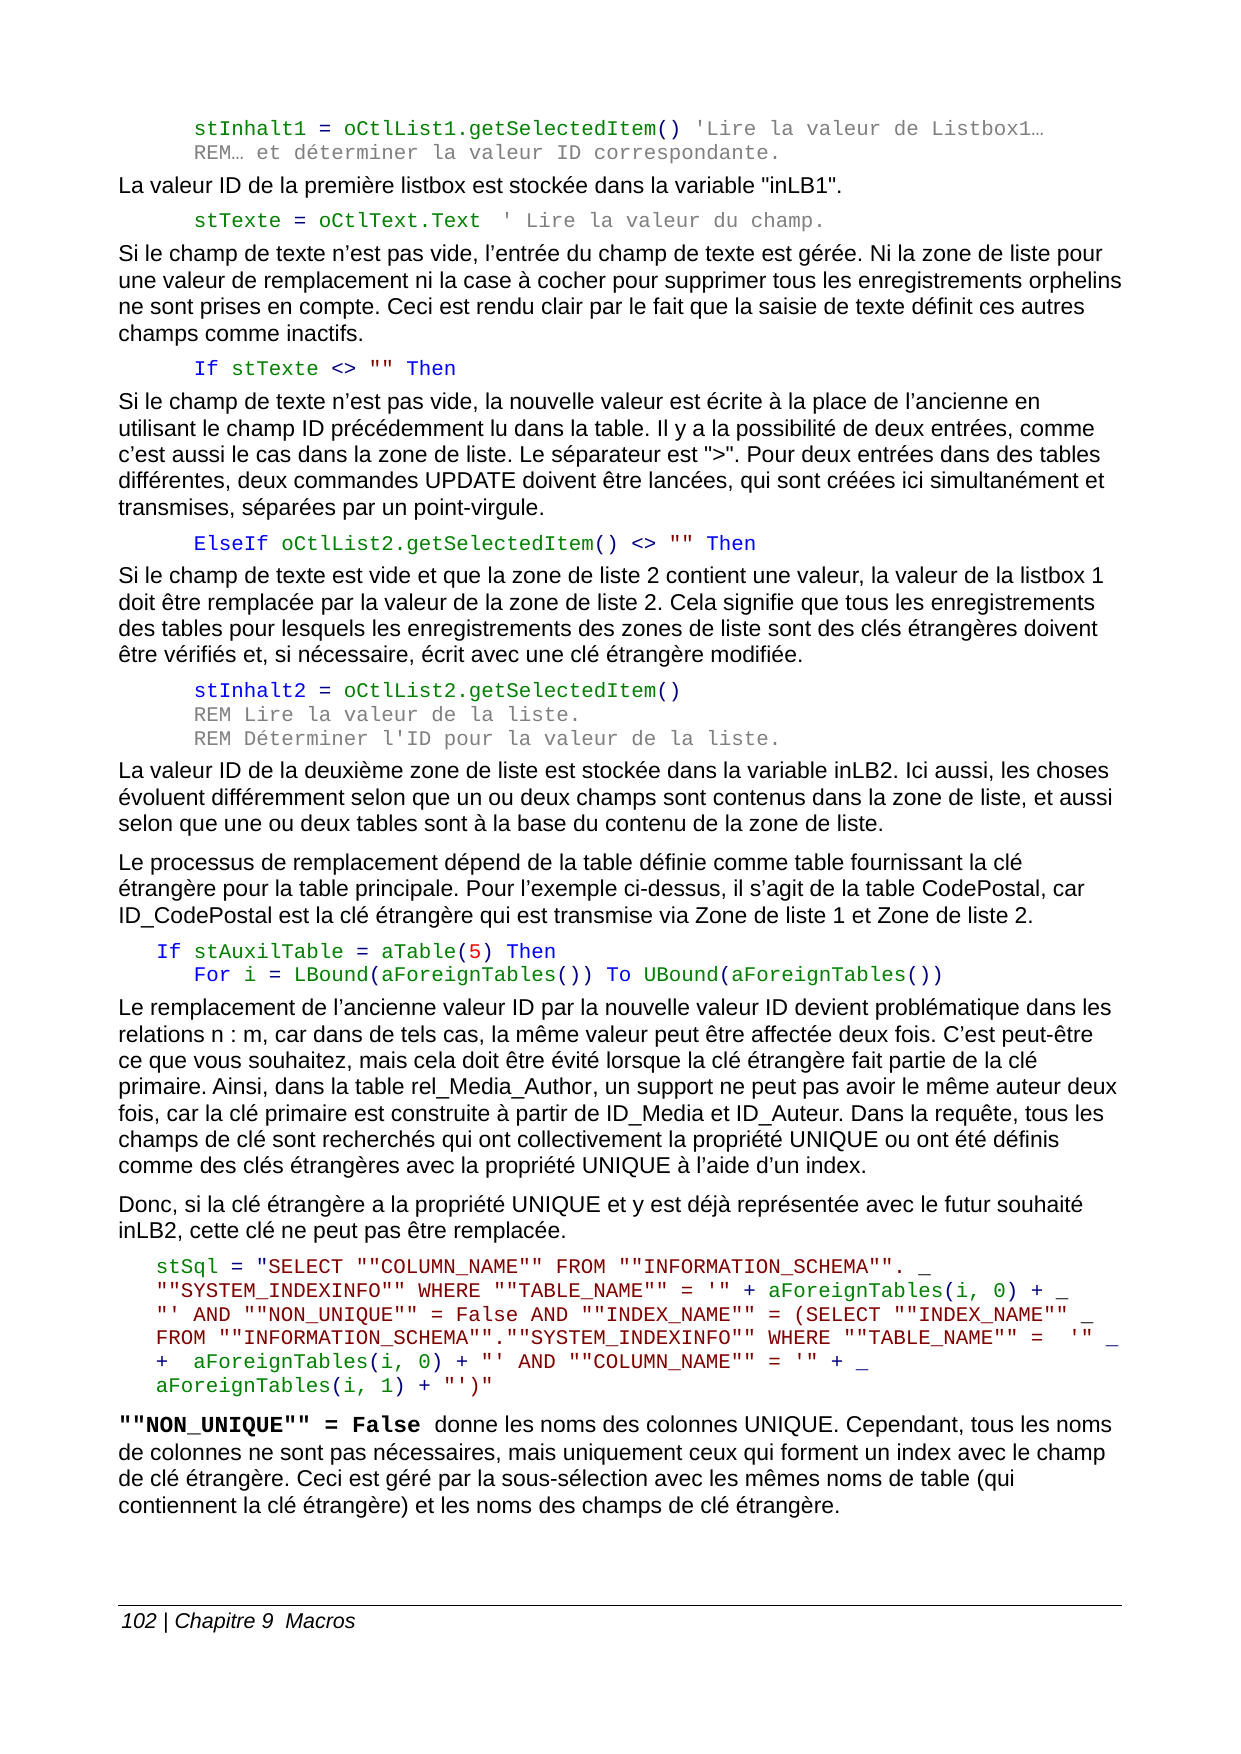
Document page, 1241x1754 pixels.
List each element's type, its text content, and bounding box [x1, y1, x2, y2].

text REM… et déterminer la valeur ID correspondante. [156, 142, 1122, 165]
text Le remplacement de l’ancienne valeur ID par la nouvelle valeur ID devient problématique dans les relations n : m, car dans de tels cas, la même valeur peut être affectée deux fois. C’est peut-être ce que vous souhaitez, mais cela doit être évité lorsque la clé étrangère fait partie de la clé primaire. Ainsi, dans la table rel_Media_Author, un support ne peut pas avoir le même auteur deux fois, car la clé primaire est construite à partir de ID_Media et ID_Auteur. Dans la requête, tous les champs de clé sont recherchés qui ont collectivement la propriété UNIQUE ou ont été définis comme des clés étrangères avec la propriété UNIQUE à l’aide d’un index. [118, 994, 1122, 1179]
text stInhalt1 = oCtlList1.getSelectedItem() 'Lire la valeur de Listbox1… [156, 118, 1122, 142]
text ""NON_UNIQUE"" = False donne les noms des colonnes UNIQUE. Cependant, tous les noms de colonnes ne sont pas nécessaires, mais uniquement ceux qui forment un index avec le champ de clé étrangère. Ceci est géré par la sous-sélection avec les mêmes noms de table (qui contiennent la clé étrangère) et les noms des champs de clé étrangère. [118, 1411, 1122, 1518]
text stSql = "SELECT ""COLUMN_NAME"" FROM ""INFORMATION_SCHEMA"". _ ""SYSTEM_INDEXINFO"" WHERE ""TABLE_NAME"" = '" + aForeignTables(i, 0) + _ "' AND ""NON_UNIQUE"" = False AND ""INDEX_NAME"" = (SELECT ""INDEX_NAME"" _ FROM ""INFORMATION_SCHEMA"".""SYSTEM_INDEXINFO"" WHERE ""TABLE_NAME"" = '" _ + aForeignTables(i, 0) + "' AND ""COLUMN_NAME"" = '" + _ aForeignTables(i, 1) + "')" [156, 1256, 1122, 1398]
text Si le champ de texte est vide et que la zone de liste 2 contient une valeur, la valeur de la listbox 1 doit être remplacée par la valeur de la zone de liste 2. Cela signifie que tous les enregistrements des tables pour lesquels les enregistrements des zones de liste sont des clés étrangères doivent être vérifiés et, si nécessaire, écrit avec une clé étrangère modifiée. [118, 562, 1122, 668]
text REM Déterminer l'ID pour la valeur de la liste. [156, 728, 1122, 751]
text For i = LBound(aForeignTables()) To UBound(aForeignTables()) [156, 964, 1122, 988]
text ElseIf oCtlList2.getSelectedItem() <> "" Then [156, 532, 1122, 556]
text Le processus de remplacement dépend de la table définie comme table fournissant la clé étrangère pour la table principale. Pour l’exemple ci-dessus, il s’agit de la table CodePostal, car ID_CodePostal est la clé étrangère qui est transmise via Zone de liste 1 et Zone de liste 2. [118, 849, 1122, 928]
text La valeur ID de la première listbox est stockée dans la variable "inLB1". [118, 172, 1122, 198]
text Si le champ de texte n’est pas vide, la nouvelle valeur est écrite à la place de l’ancienne en utilisant le champ ID précédemment lu dans la table. Il y a la possibilité de deux entrées, comme c’est aussi le cas dans la zone de liste. Le séparateur est ">". Pour deux entrées dans des tables différentes, deux commandes UPDATE doivent être lancées, qui sont créées ici simultanément et transmises, séparées par un point-virgule. [118, 388, 1122, 520]
text Si le champ de texte n’est pas vide, l’entrée du champ de texte est gérée. Ni la zone de liste pour une valeur de remplacement ni la case à cocher pour supprimer tous les enregistrements orphelins ne sont prises en compte. Ceci est rendu clair par le fait que la saisie de texte définit ces autres champs comme inactifs. [118, 240, 1122, 346]
text If stTexte <> "" Then [156, 358, 1122, 382]
text stTexte = oCtlText.Text ' Lire la valeur du champ. [156, 211, 1122, 234]
text Donc, si la clé étrangère a la propriété UNIQUE et y est déjà représentée avec le futur souhaité inLB2, cette clé ne peut pas être remplacée. [118, 1191, 1122, 1244]
text La valeur ID de la deuxième zone de liste est stockée dans la variable inLB2. Ici aussi, les choses évoluent différemment selon que un ou deux champs sont contenus dans la zone de liste, et aussi selon que une ou deux tables sont à la base du contenu de la zone de liste. [118, 757, 1122, 837]
text stInhalt2 = oCtlList2.getSelectedItem() [156, 680, 1122, 704]
text If stAuxilTable = aTable(5) Then [156, 941, 1122, 964]
text REM Lire la valeur de la liste. [156, 704, 1122, 728]
